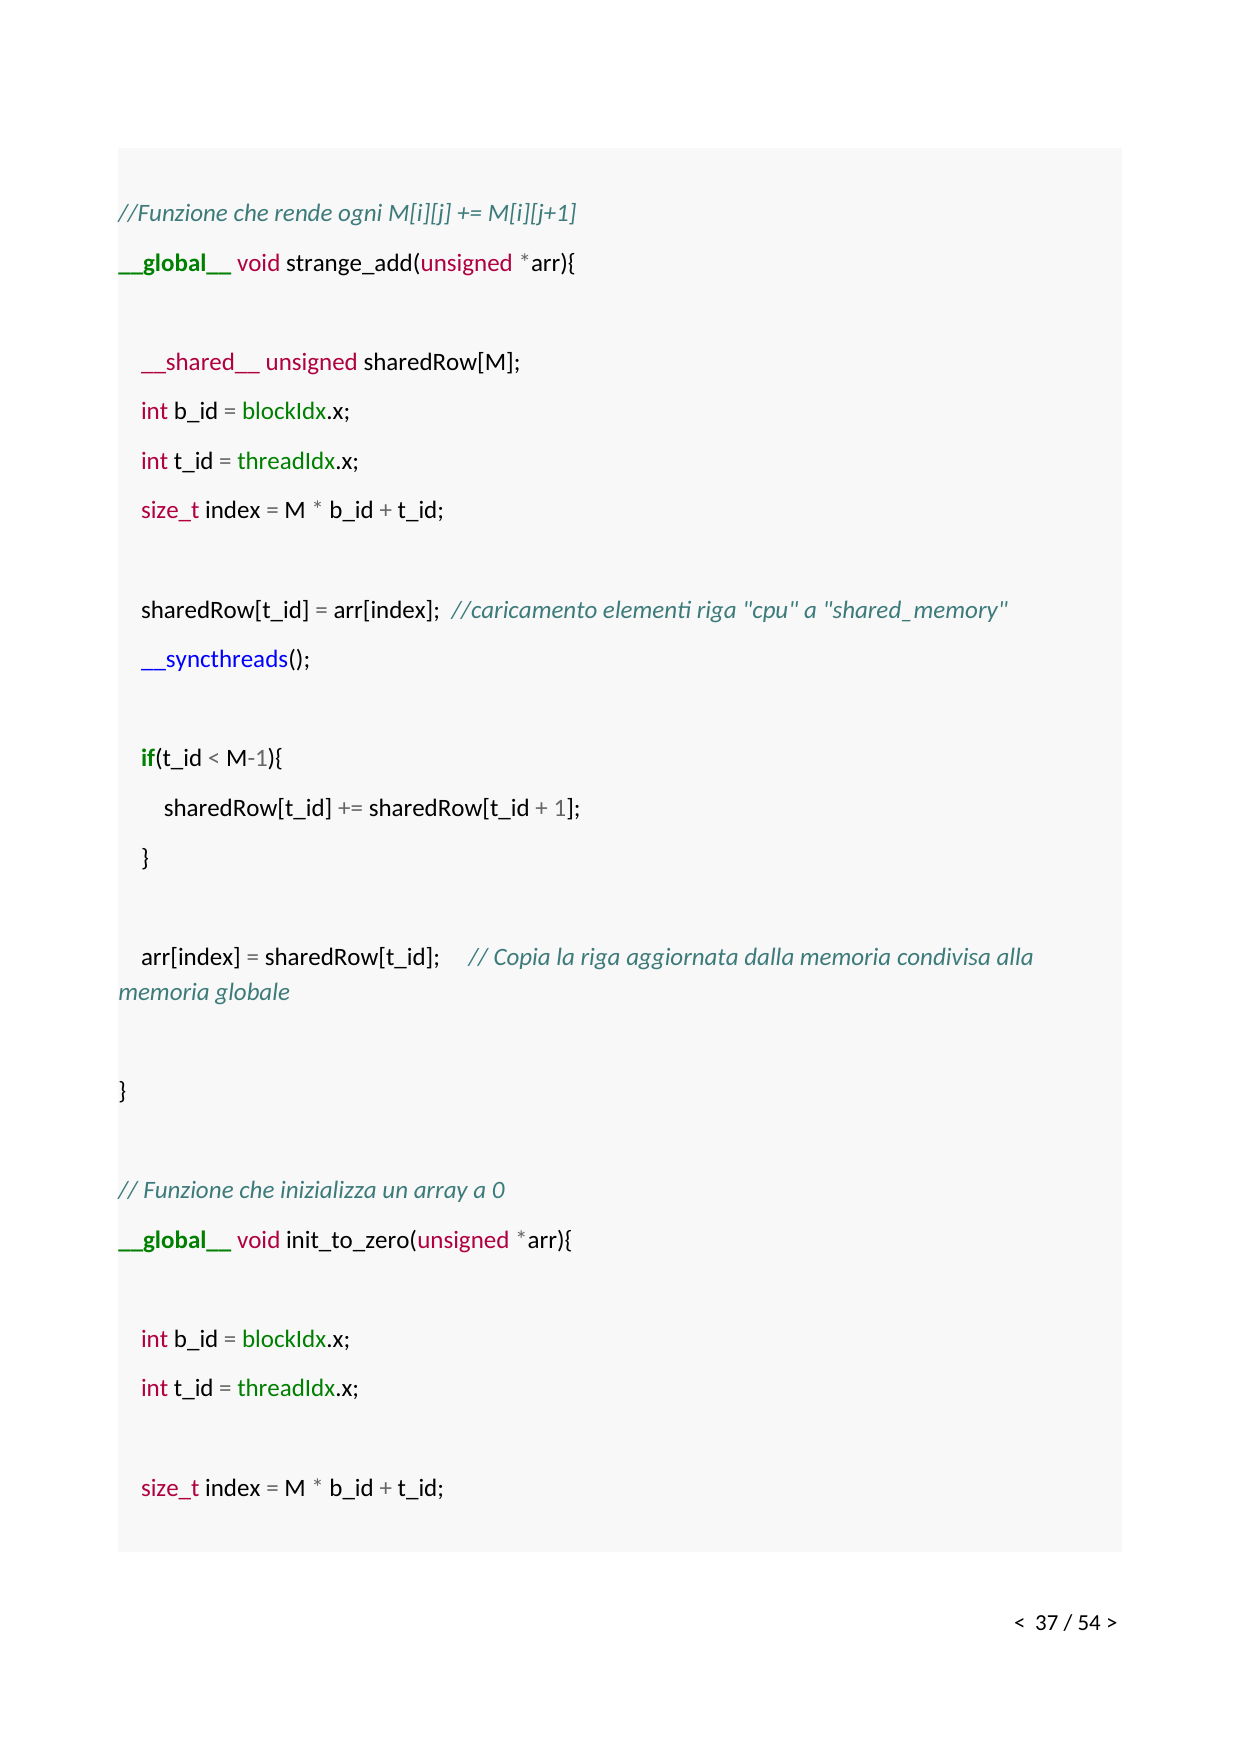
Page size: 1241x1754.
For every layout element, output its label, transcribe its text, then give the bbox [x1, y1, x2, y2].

text } [118, 842, 1122, 872]
text int t_id = threadIdx.x; [118, 445, 1122, 476]
text arr[index] = sharedRow[t_id]; // Copia la riga aggiornata dalla memoria condivisa alla memoria globale [118, 941, 1122, 1006]
text sharedRow[t_id] += sharedRow[t_id + 1]; [118, 792, 1122, 823]
text // Funzione che inizializza un array a 0 [118, 1174, 1122, 1205]
text } [118, 1075, 1122, 1106]
text int b_id = blockIdx.x; [118, 1323, 1122, 1353]
text __global__ void strange_add(unsigned *arr){ [118, 247, 1122, 277]
text int b_id = blockIdx.x; [118, 396, 1122, 426]
text int t_id = threadIdx.x; [118, 1373, 1122, 1403]
text sharedRow[t_id] = arr[index]; //caricamento elementi riga "cpu" a "shared_memory" [118, 594, 1122, 624]
text if(t_id < M-1){ [118, 743, 1122, 773]
text __shared__ unsigned sharedRow[M]; [118, 346, 1122, 376]
text //Funzione che rende ogni M[i][j] += M[i][j+1] [118, 197, 1122, 228]
text __global__ void init_to_zero(unsigned *arr){ [118, 1224, 1122, 1254]
text __syncthreads(); [118, 643, 1122, 674]
text size_t index = M * b_id + t_id; [118, 1472, 1122, 1502]
text size_t index = M * b_id + t_id; [118, 495, 1122, 525]
